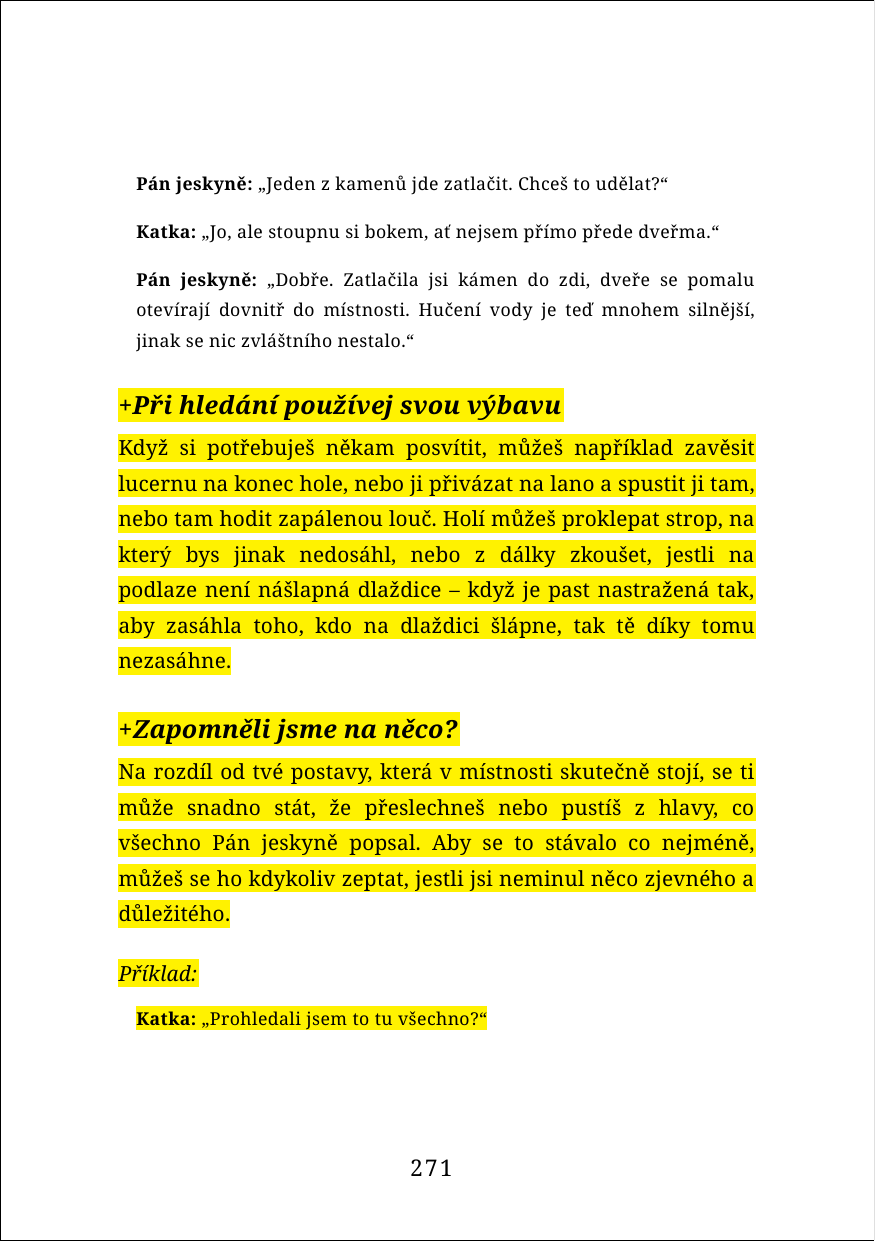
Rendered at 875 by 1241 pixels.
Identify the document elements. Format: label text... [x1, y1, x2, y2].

text Pán jeskyně: „Jeden z kamenů jde zatlačit. Chceš to udělat?“ [136, 172, 756, 196]
text Katka: „Prohledali jsem to tu všechno?“ [136, 1006, 756, 1030]
text Pán jeskyně: „Dobře. Zatlačila jsi kámen do zdi, dveře se pomalu otevírají dovnitř do místnosti. Hučení vody je teď mnohem silnější, jinak se nic zvláštního nestalo.“ [136, 268, 756, 352]
subtitle +Zapomněli jsme na něco? [118, 712, 756, 746]
text Když si potřebuješ někam posvítit, můžeš například zavěsit lucernu na konec hole, nebo ji přivázat na lano a spustit ji tam, nebo tam hodit zapálenou louč. Holí můžeš proklepat strop, na který bys jinak nedosáhl, nebo z dálky zkoušet, jestli na podlaze není nášlapná dlaždice – když je past nastražená tak, aby zasáhla toho, kdo na dlaždici šlápne, tak tě díky tomu nezasáhne. [118, 433, 756, 675]
text Příklad: [118, 959, 756, 987]
text Katka: „Jo, ale stoupnu si bokem, ať nejsem přímo přede dveřma.“ [136, 220, 756, 244]
subtitle +Při hledání používej svou výbavu [118, 388, 756, 422]
text Na rozdíl od tvé postavy, která v místnosti skutečně stojí, se ti může snadno stát, že přeslechneš nebo pustíš z hlavy, co všechno Pán jeskyně popsal. Aby se to stávalo co nejméně, můžeš se ho kdykoliv zeptat, jestli jsi neminul něco zjevného a důležitého. [118, 757, 756, 928]
